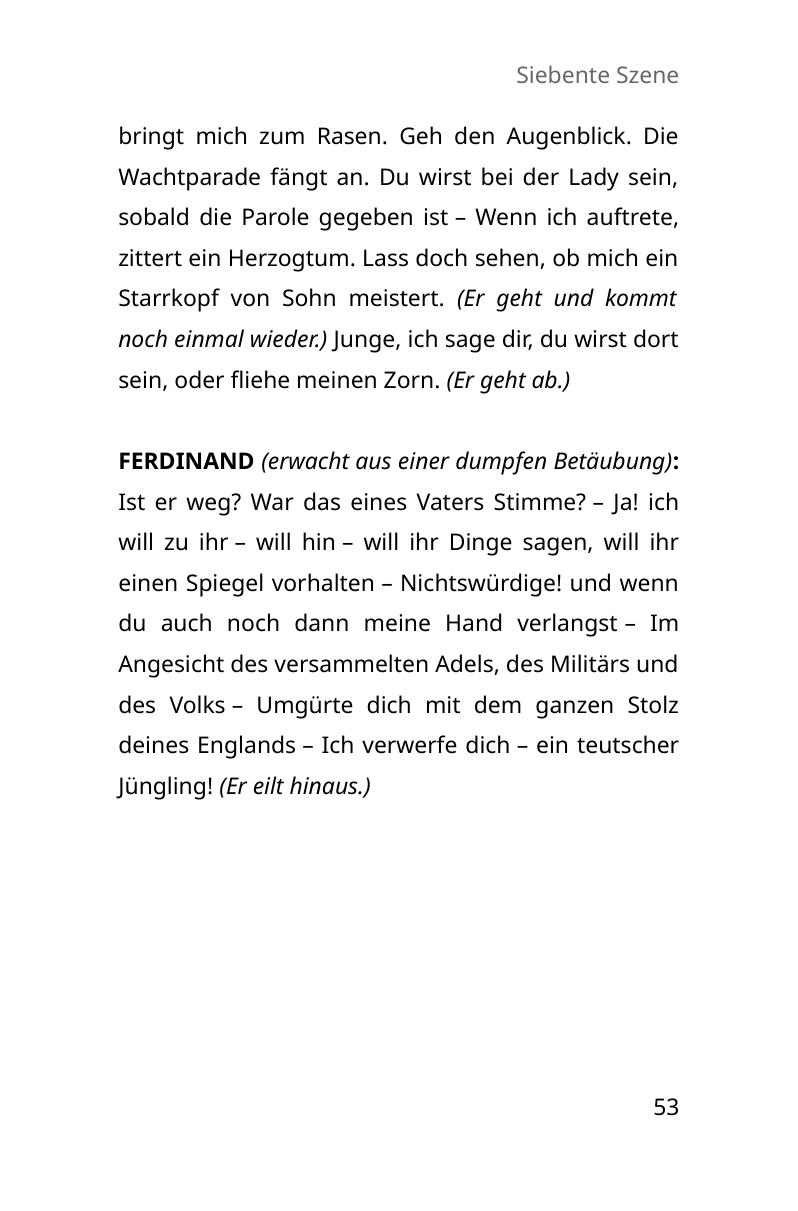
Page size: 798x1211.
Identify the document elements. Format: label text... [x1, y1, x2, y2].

text FERDINAND (erwacht aus einer dumpfen Betäubung): Ist er weg? War das eines Vaters Stimme? – Ja! ich will zu ihr – will hin – will ihr Dinge sagen, will ihr einen Spiegel vorhalten – Nichtswürdige! und wenn du auch noch dann meine Hand verlangst – Im Angesicht des versammelten Adels, des Militärs und des Volks – Umgürte dich mit dem ganzen Stolz deines Englands – Ich verwerfe dich – ein teutscher Jüngling! (Er eilt hinaus.) [118, 416, 679, 801]
text bringt mich zum Rasen. Geh den Augenblick. Die Wachtparade fängt an. Du wirst bei der Lady sein, sobald die Parole gegeben ist – Wenn ich auftrete, zittert ein Herzogtum. Lass doch sehen, ob mich ein Starrkopf von Sohn meistert. (Er geht und kommt noch einmal wieder.) Junge, ich sage dir, du wirst dort sein, oder fliehe meinen Zorn. (Er geht ab.) [118, 120, 679, 395]
